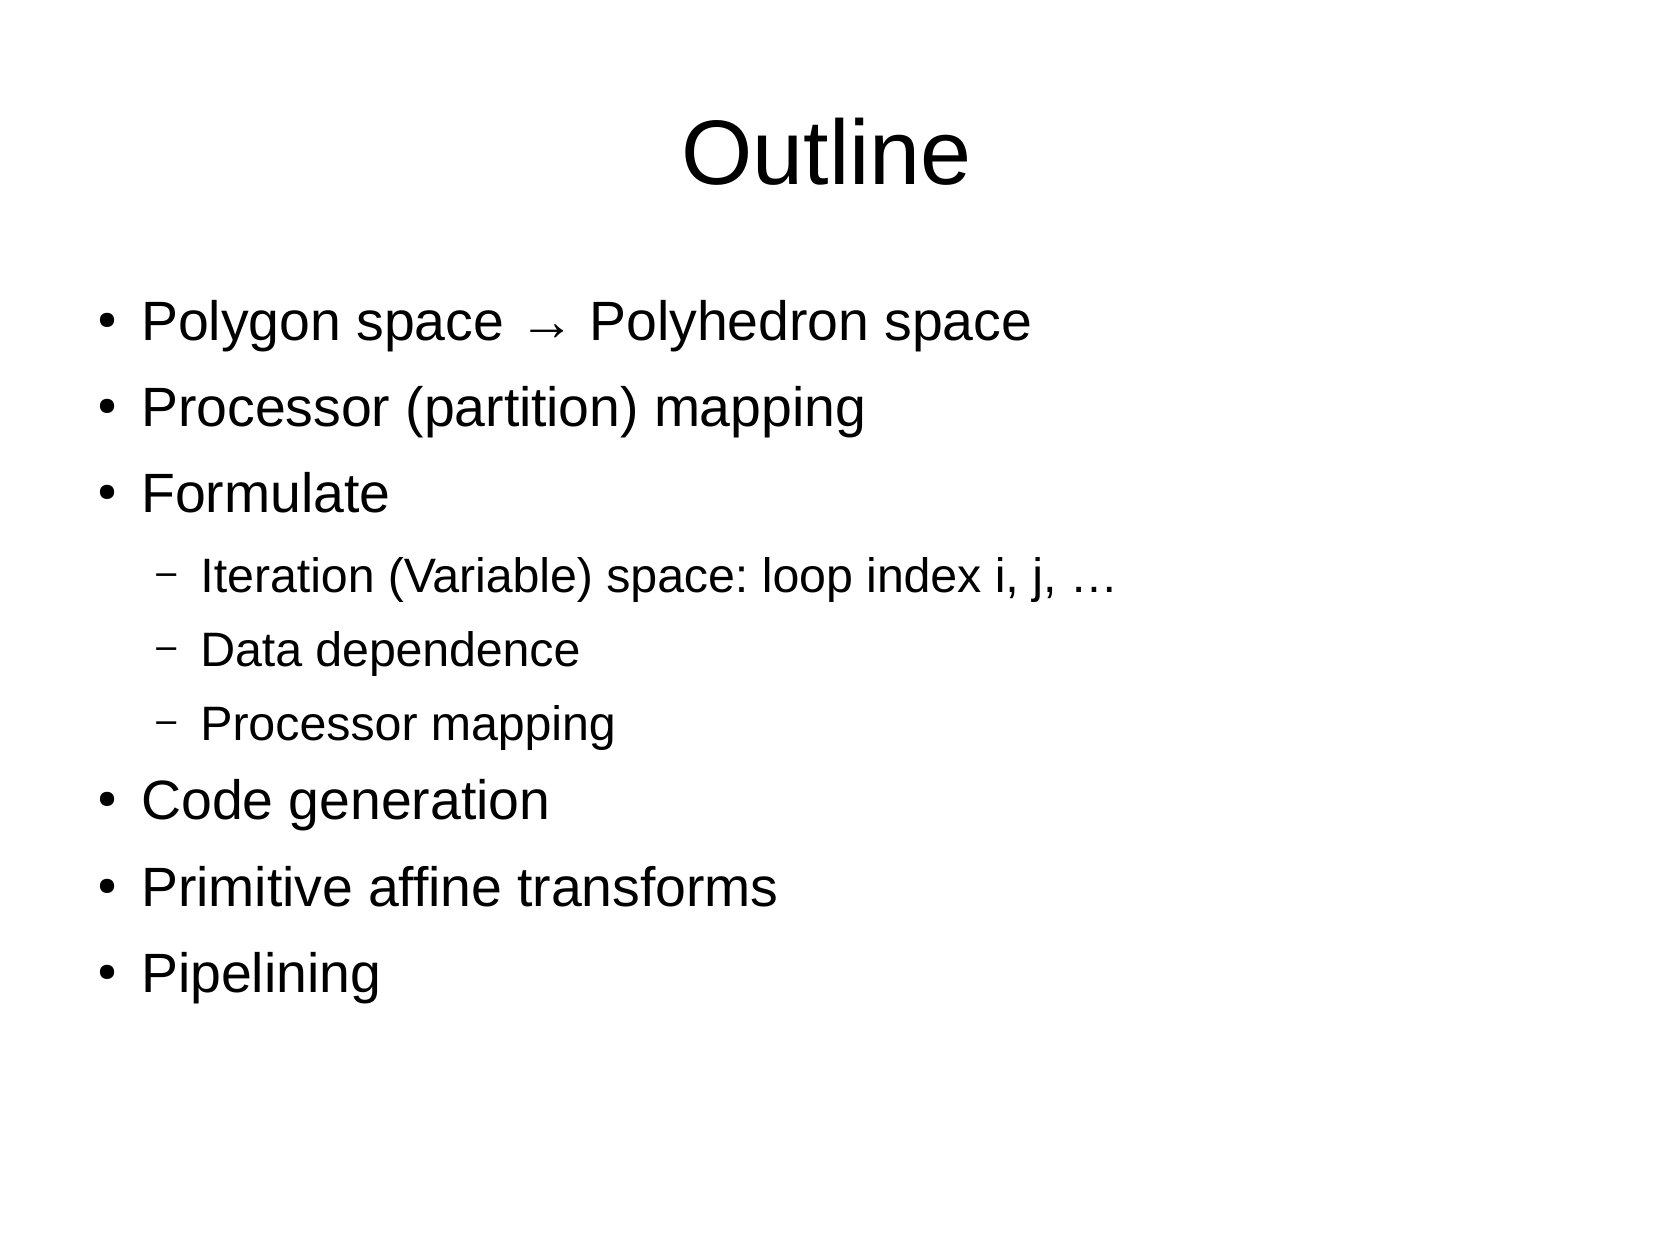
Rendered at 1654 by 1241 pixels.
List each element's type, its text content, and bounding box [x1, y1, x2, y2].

list Polygon space → Polyhedron space Processor (partition) mapping Formulate Iteration (Variable) space: loop index i, j, … Data dependence Processor mapping Code generation Primitive affine transforms Pipelining [82, 290, 1538, 1010]
title Outline [82, 49, 1571, 257]
